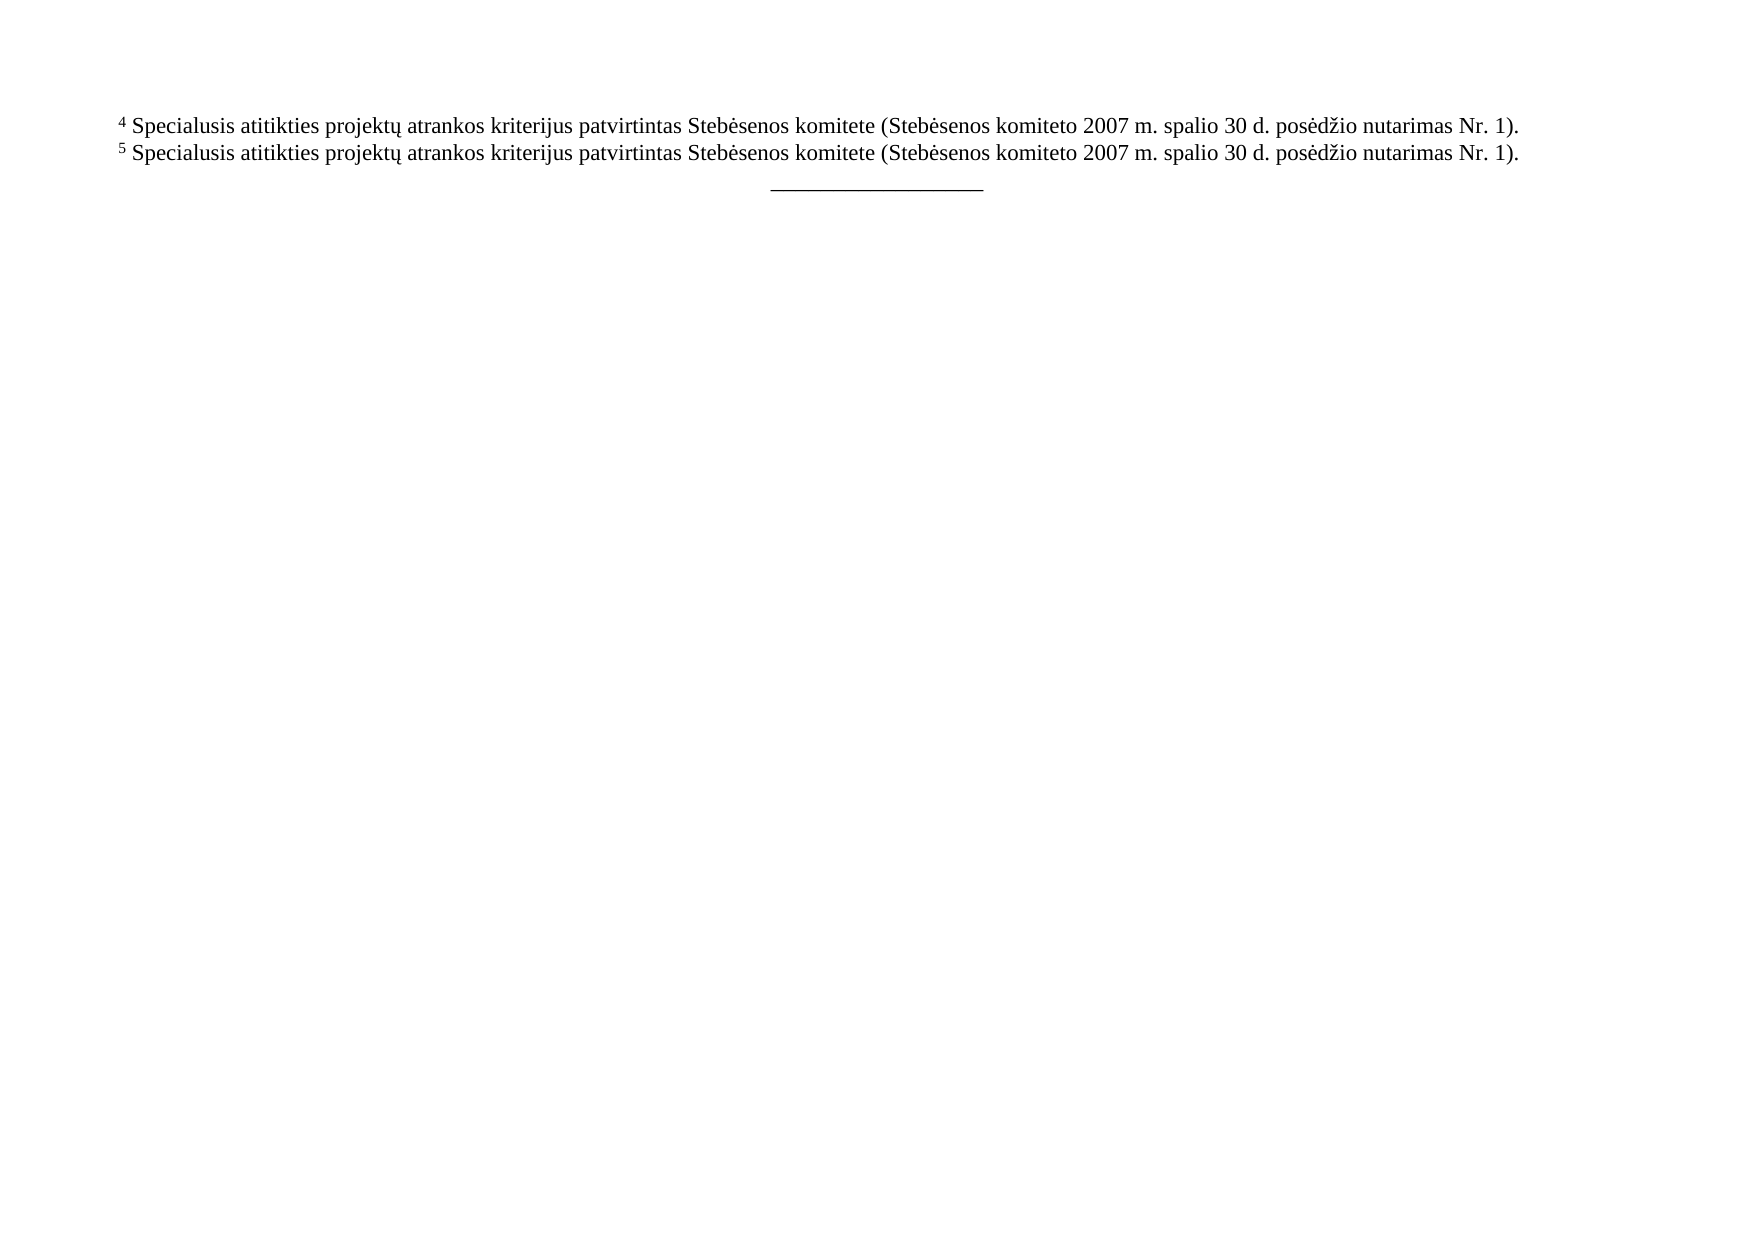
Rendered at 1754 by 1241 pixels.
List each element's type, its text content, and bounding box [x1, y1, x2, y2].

text _________________ [118, 165, 1635, 194]
text 4 Specialusis atitikties projektų atrankos kriterijus patvirtintas Stebėsenos komitete (Stebėsenos komiteto 2007 m. spalio 30 d. posėdžio nutarimas Nr. 1). [118, 112, 1635, 139]
text 5 Specialusis atitikties projektų atrankos kriterijus patvirtintas Stebėsenos komitete (Stebėsenos komiteto 2007 m. spalio 30 d. posėdžio nutarimas Nr. 1). [118, 139, 1635, 165]
